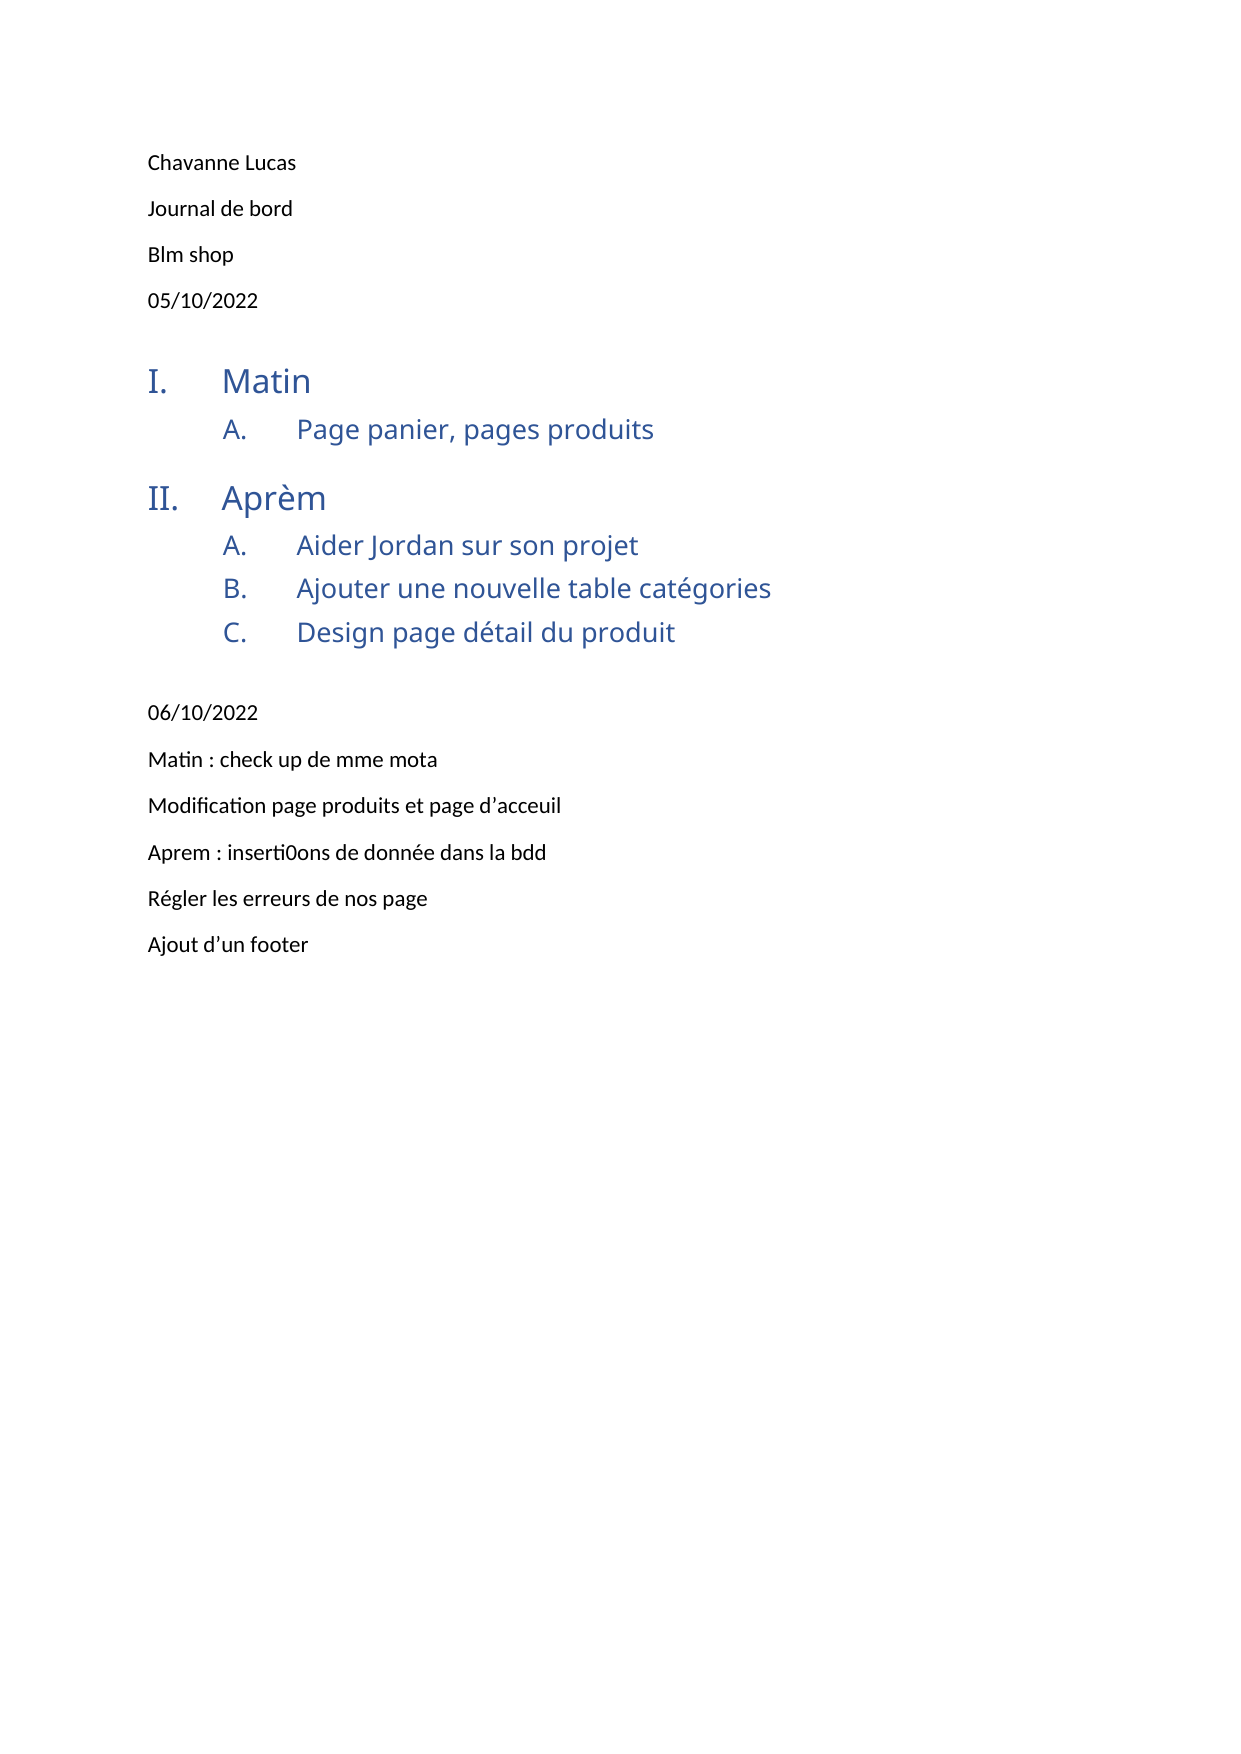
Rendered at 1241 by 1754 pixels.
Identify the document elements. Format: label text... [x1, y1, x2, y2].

text Modification page produits et page d’acceuil [148, 791, 1093, 819]
subtitle Matin [148, 358, 1093, 403]
subtitle Page panier, pages produits [223, 410, 1093, 447]
text 06/10/2022 [148, 698, 1093, 727]
text Chavanne Lucas [148, 148, 1093, 176]
text Blm shop [148, 240, 1093, 268]
text Aprem : inserti0ons de donnée dans la bdd [148, 838, 1093, 866]
subtitle Aider Jordan sur son projet [223, 527, 1093, 563]
subtitle Ajouter une nouvelle table catégories [223, 570, 1093, 607]
text Régler les erreurs de nos page [148, 884, 1093, 912]
text Journal de bord [148, 194, 1093, 222]
text Ajout d’un footer [148, 930, 1093, 958]
text Matin : check up de mme mota [148, 745, 1093, 773]
subtitle Aprèm [148, 474, 1093, 520]
subtitle Design page détail du produit [223, 613, 1093, 650]
text 05/10/2022 [148, 287, 1093, 315]
